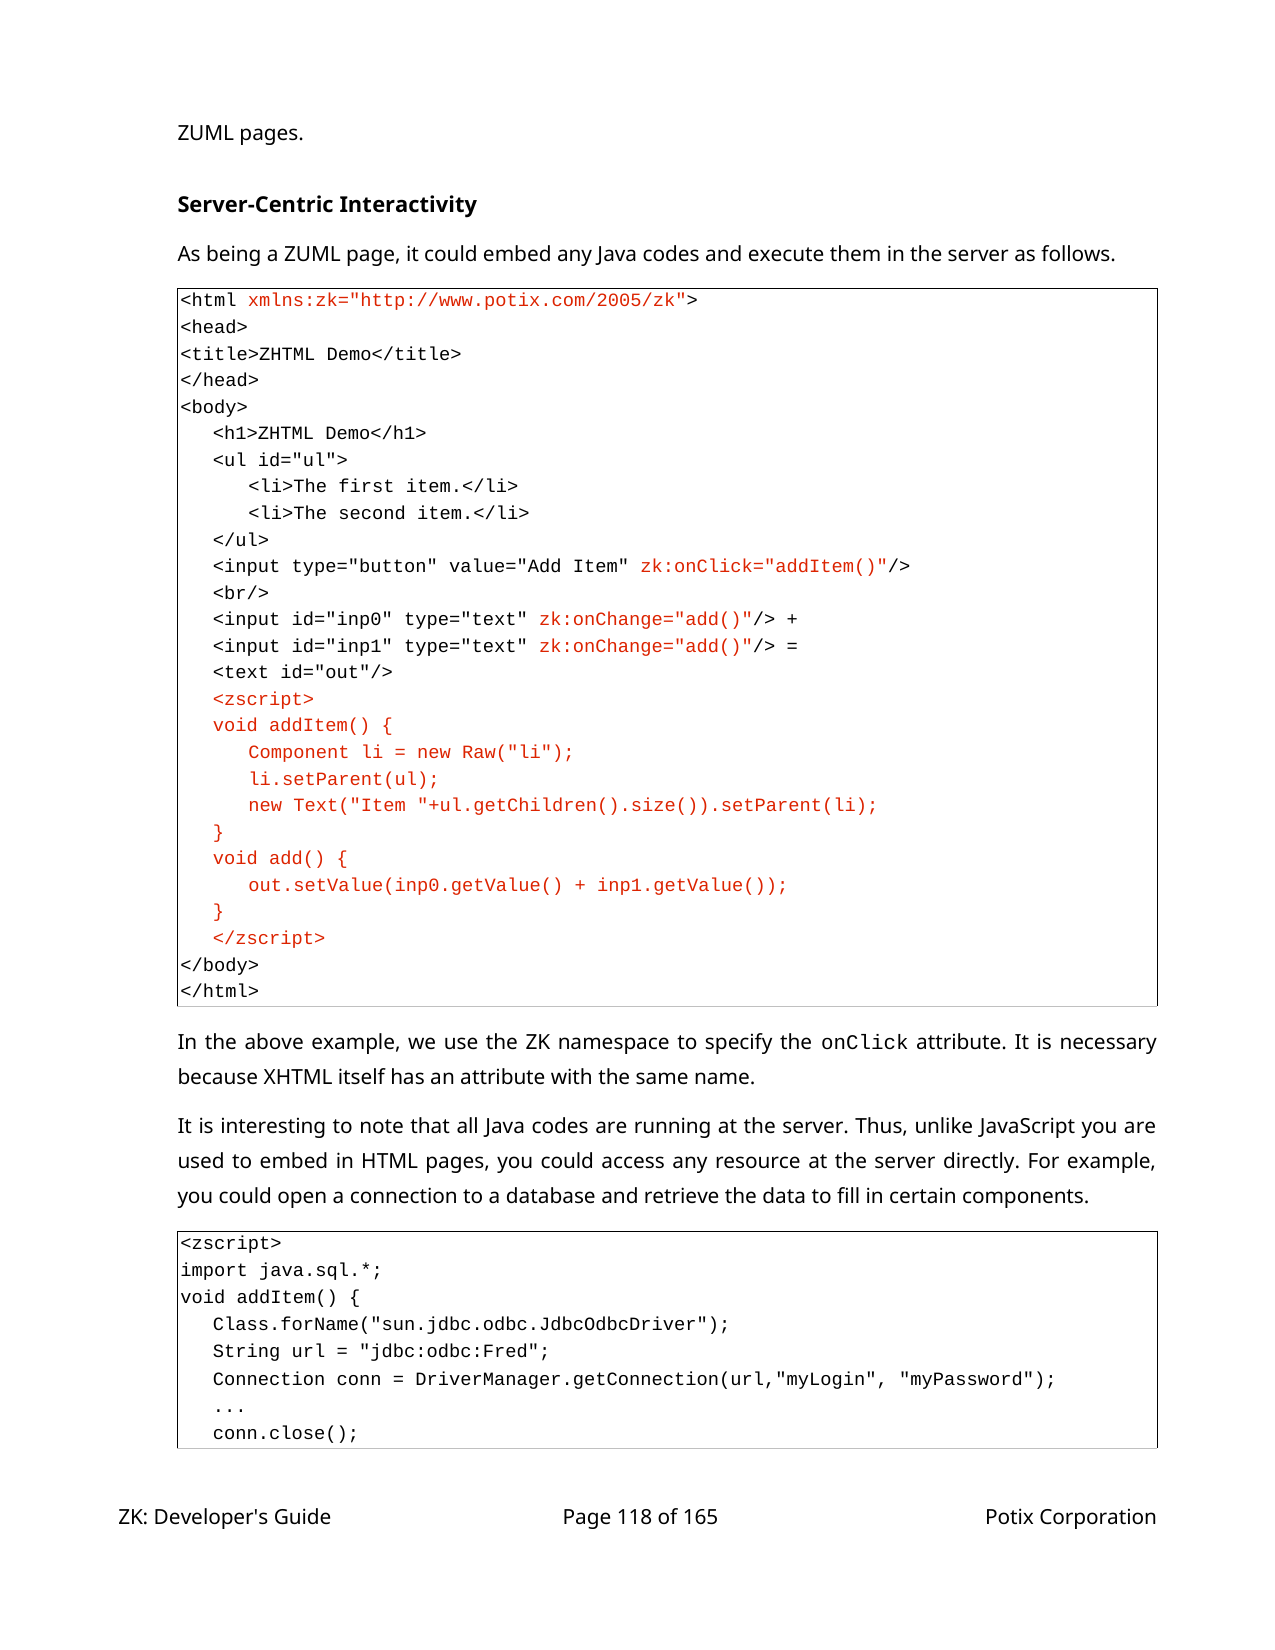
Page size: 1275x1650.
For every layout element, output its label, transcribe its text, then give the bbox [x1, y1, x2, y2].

subtitle Server-Centric Interactivity [177, 189, 1157, 219]
text ... [178, 1394, 1157, 1418]
text It is interesting to note that all Java codes are running at the server. Thus, unlike JavaScript you are used to embed in HTML pages, you could access any resource at the server directly. For example, you could open a connection to a database and retrieve the data to fill in certain components. [177, 1111, 1157, 1210]
text As being a ZUML page, it could embed any Java codes and execute them in the server as follows. [177, 239, 1157, 268]
text String url = "jdbc:odbc:Fred"; [178, 1339, 1157, 1363]
text Class.forName("sun.jdbc.odbc.JdbcOdbcDriver"); [178, 1312, 1157, 1336]
text void addItem() { [178, 1285, 1157, 1309]
text import java.sql.*; [178, 1258, 1157, 1282]
text ZUML pages. [177, 118, 1157, 146]
text <html xmlns:zk="http://www.potix.com/2005/zk"> <head> <title>ZHTML Demo</title> </head> <body> <h1>ZHTML Demo</h1> <ul id="ul"> <li>The first item.</li> <li>The second item.</li> </ul> <input type="button" value="Add Item" zk:onClick="addItem()"/> <br/> <input id="inp0" type="text" zk:onChange="add()"/> + <input id="inp1" type="text" zk:onChange="add()"/> = <text id="out"/> <zscript> void addItem() { Component li = new Raw("li"); li.setParent(ul); new Text("Item "+ul.getChildren().size()).setParent(li); } void add() { out.setValue(inp0.getValue() + inp1.getValue()); } </zscript> </body> </html> [178, 289, 1157, 1006]
text conn.close(); [178, 1421, 1157, 1448]
text <zscript> [178, 1232, 1157, 1255]
text Connection conn = DriverManager.getConnection(url,"myLogin", "myPassword"); [178, 1366, 1157, 1391]
text In the above example, we use the ZK namespace to specify the onClick attribute. It is necessary because XHTML itself has an attribute with the same name. [177, 1027, 1157, 1091]
